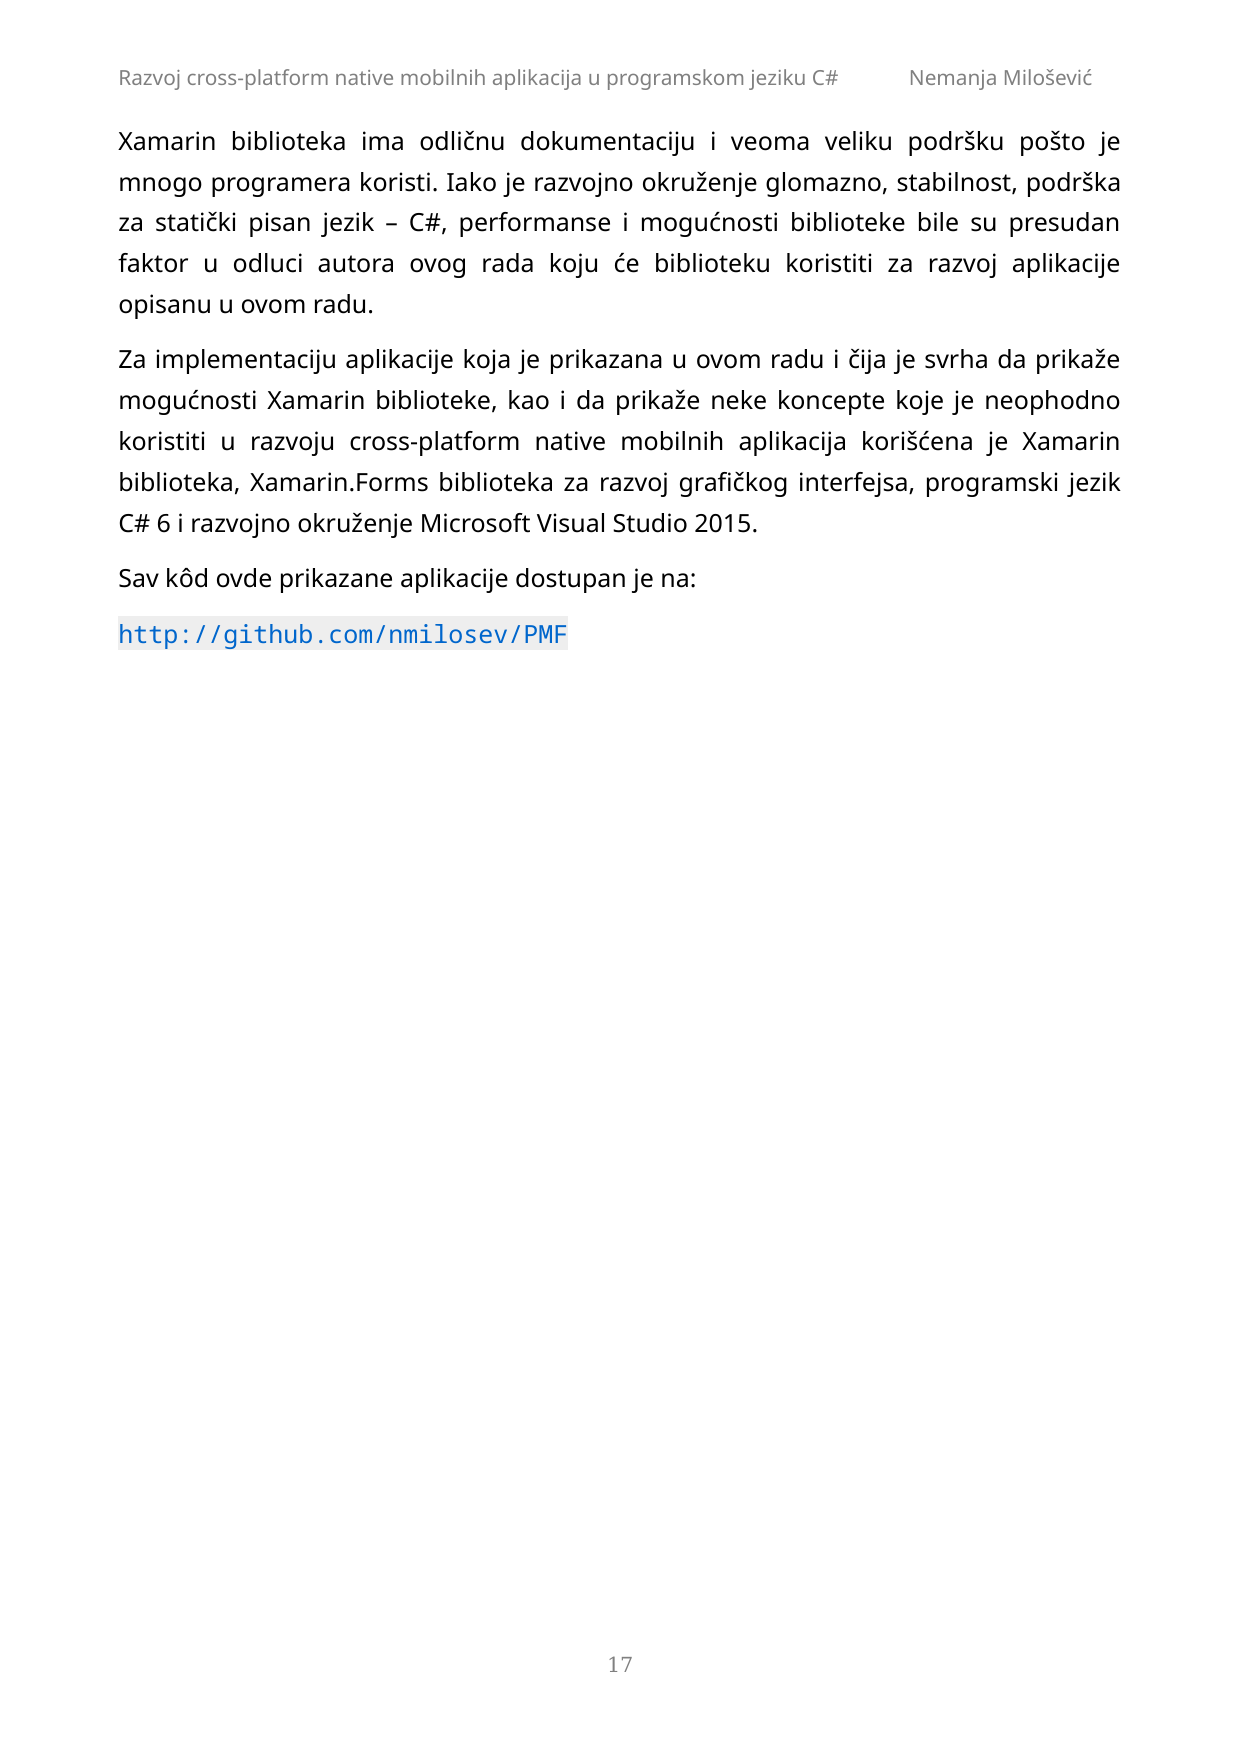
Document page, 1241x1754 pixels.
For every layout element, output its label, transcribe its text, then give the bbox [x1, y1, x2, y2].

text Sav kôd ovde prikazane aplikacije dostupan je na: [118, 561, 1122, 595]
text Za implementaciju aplikacije koja je prikazana u ovom radu i čija je svrha da prikaže mogućnosti Xamarin biblioteke, kao i da prikaže neke koncepte koje je neophodno koristiti u razvoju cross-platform native mobilnih aplikacija korišćena je Xamarin biblioteka, Xamarin.Forms biblioteka za razvoj grafičkog interfejsa, programski jezik C# 6 i razvojno okruženje Microsoft Visual Studio 2015. [118, 342, 1122, 539]
text Xamarin biblioteka ima odličnu dokumentaciju i veoma veliku podršku pošto je mnogo programera koristi. Iako je razvojno okruženje glomazno, stabilnost, podrška za statički pisan jezik – C#, performanse i mogućnosti biblioteke bile su presudan faktor u odluci autora ovog rada koju će biblioteku koristiti za razvoj aplikacije opisanu u ovom radu. [118, 123, 1122, 321]
text http://github.com/nmilosev/PMF [118, 616, 1122, 650]
